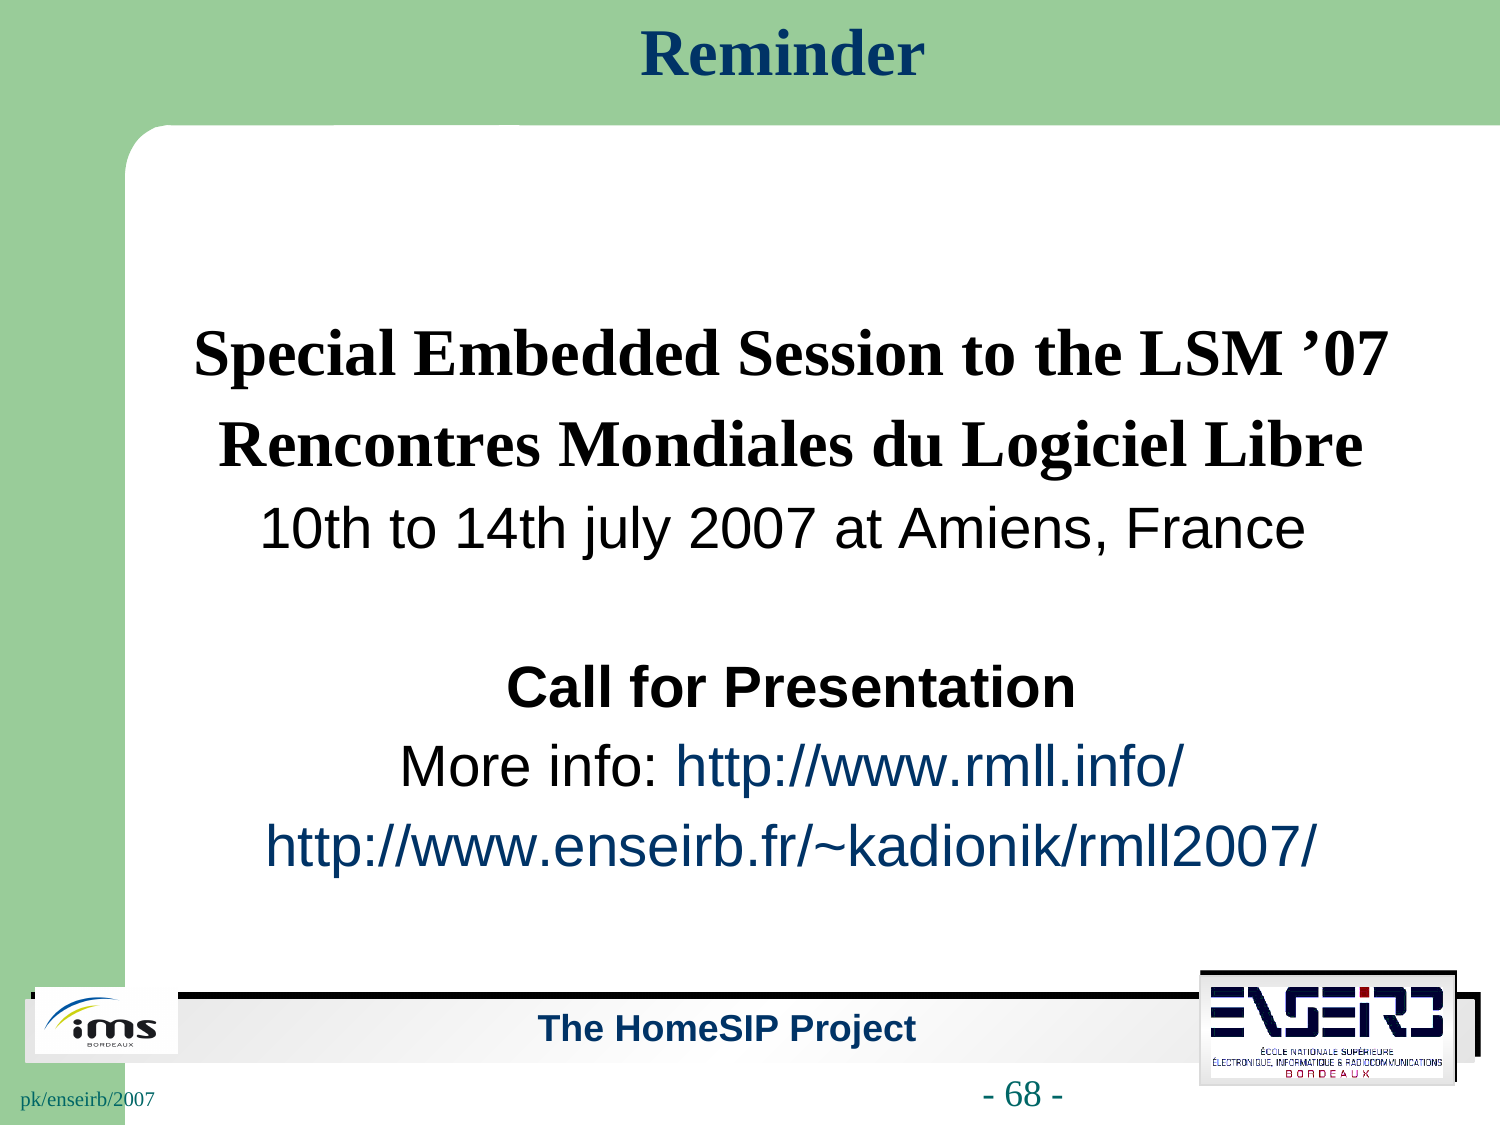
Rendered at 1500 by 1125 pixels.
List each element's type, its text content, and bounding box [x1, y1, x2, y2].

text_box Reminder [246, 8, 1322, 99]
picture [1211, 987, 1443, 1078]
picture [35, 987, 178, 1054]
text_box Special Embedded Session to the LSM ’07 Rencontres Mondiales du Logiciel Libre 10th to 14th july 2007 at Amiens, France Call for Presentation More info: http://www.rmll.info/ http://www.enseirb.fr/~kadionik/rmll2007/ [161, 308, 1424, 451]
